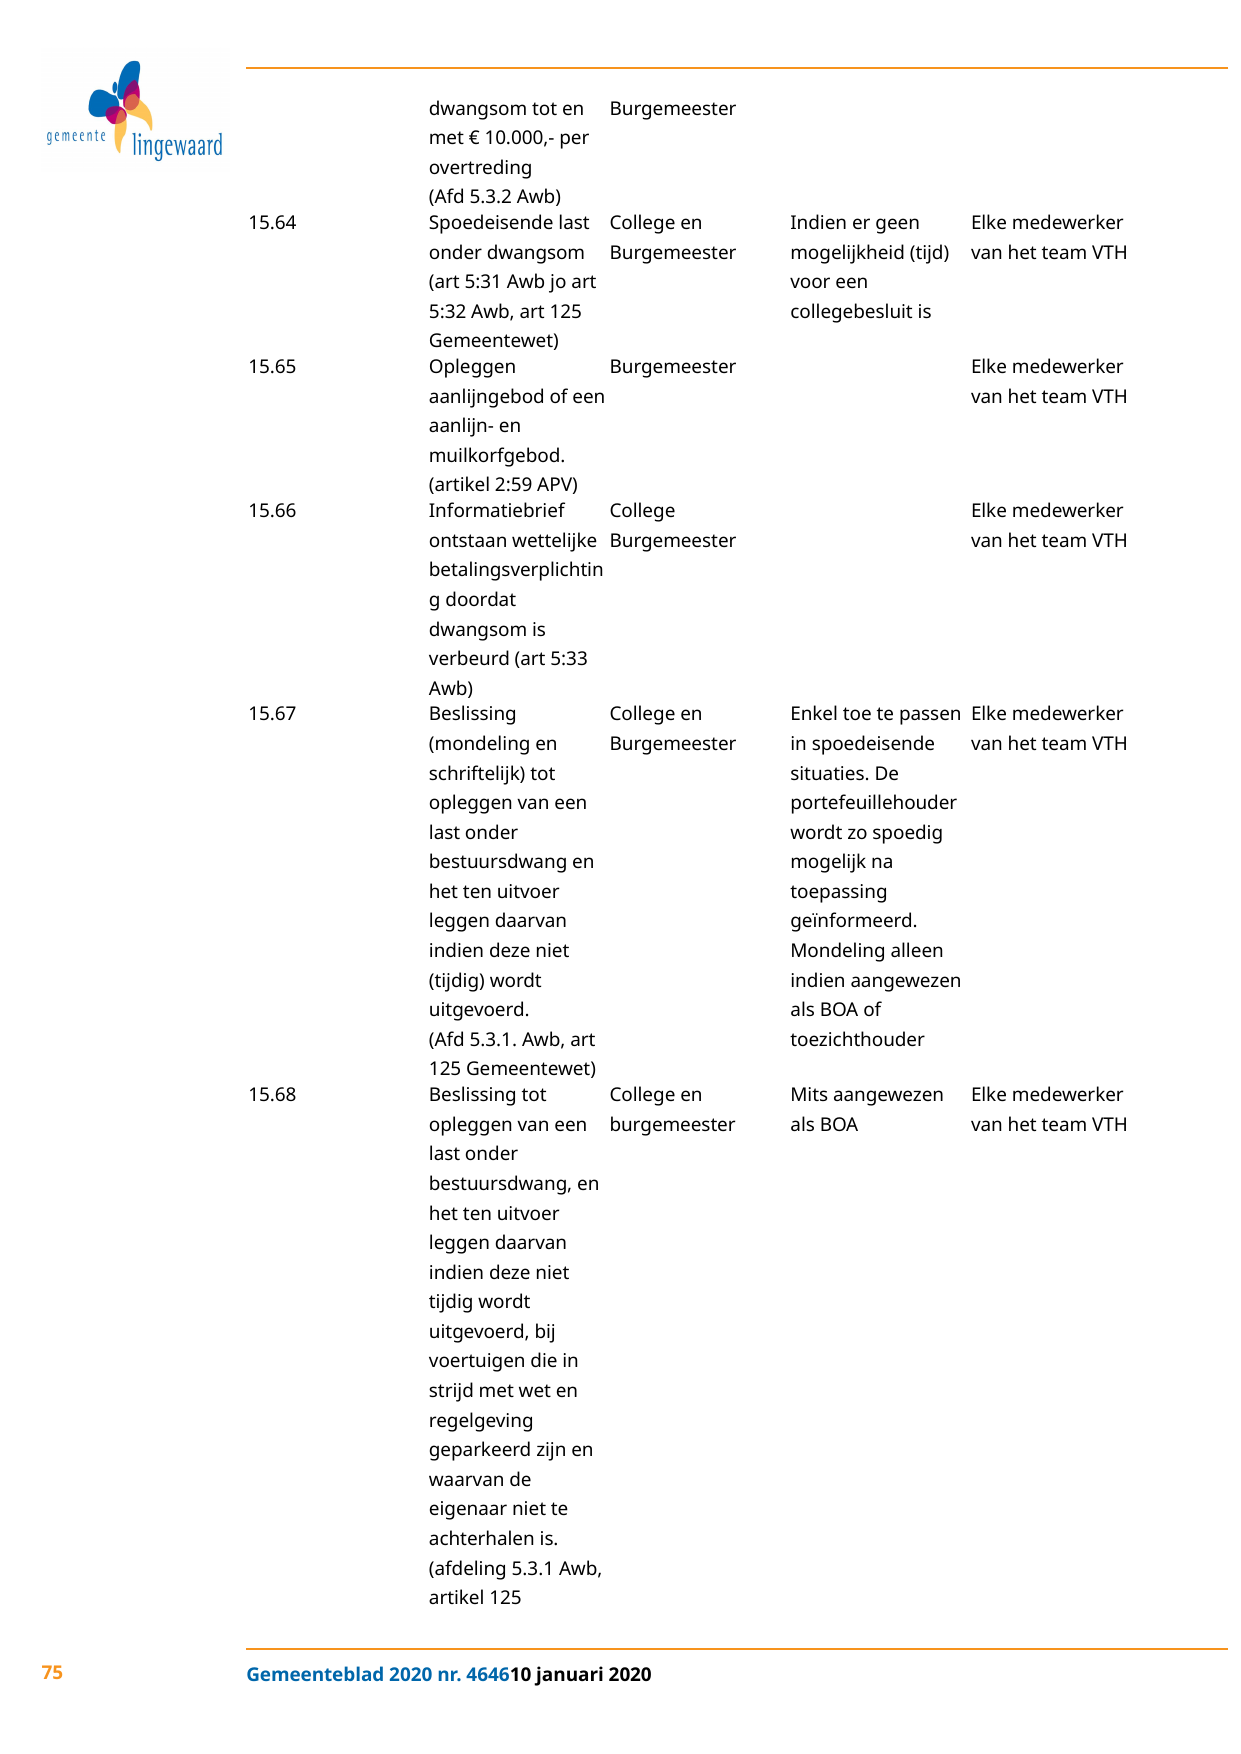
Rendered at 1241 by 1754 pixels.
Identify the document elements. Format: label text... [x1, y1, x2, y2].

table_cell Indien er geen mogelijkheid (tijd) voor een collegebesluit is [790, 209, 971, 353]
table_cell Spoedeisende last onder dwangsom (art 5:31 Awb jo art 5:32 Awb, art 125 Gemeentewet) [429, 209, 609, 353]
table_cell Elke medewerker van het team VTH [971, 498, 1152, 701]
table_cell Elke medewerker van het team VTH [971, 353, 1152, 497]
table_cell Elke medewerker van het team VTH [971, 1081, 1152, 1610]
table_cell College Burgemeester [609, 498, 790, 701]
table_cell Enkel toe te passen in spoedeisende situaties. De portefeuillehouder wordt zo spoedig mogelijk na toepassing geïnformeerd. Mondeling alleen indien aangewezen als BOA of toezichthouder [790, 701, 971, 1081]
table_cell Burgemeester [609, 353, 790, 497]
table_cell Opleggen aanlijngebod of een aanlijn- en muilkorfgebod. (artikel 2:59 APV) [429, 353, 609, 497]
table_cell [790, 353, 971, 497]
table_cell Mits aangewezen als BOA [790, 1081, 971, 1610]
table_cell [790, 95, 971, 209]
table_cell 15.64 [248, 209, 429, 353]
table_cell Beslissing tot opleggen van een last onder bestuursdwang, en het ten uitvoer leggen daarvan indien deze niet tijdig wordt uitgevoerd, bij voertuigen die in strijd met wet en regelgeving geparkeerd zijn en waarvan de eigenaar niet te achterhalen is. (afdeling 5.3.1 Awb, artikel 125 [429, 1081, 609, 1610]
table_cell 15.66 [248, 498, 429, 701]
table_cell 15.67 [248, 701, 429, 1081]
table_cell Informatiebrief ontstaan wettelijke betalingsverplichting doordat dwangsom is verbeurd (art 5:33 Awb) [429, 498, 609, 701]
picture [41, 47, 231, 172]
table_cell 15.65 [248, 353, 429, 497]
table_cell [248, 95, 429, 209]
table_cell dwangsom tot en met € 10.000,- per overtreding (Afd 5.3.2 Awb) [429, 95, 609, 209]
table_cell Elke medewerker van het team VTH [971, 209, 1152, 353]
table_cell Burgemeester [609, 95, 790, 209]
table_cell Elke medewerker van het team VTH [971, 701, 1152, 1081]
table_cell 15.68 [248, 1081, 429, 1610]
table_cell College en burgemeester [609, 1081, 790, 1610]
table_cell [971, 95, 1152, 209]
table_cell Beslissing (mondeling en schriftelijk) tot opleggen van een last onder bestuursdwang en het ten uitvoer leggen daarvan indien deze niet (tijdig) wordt uitgevoerd. (Afd 5.3.1. Awb, art 125 Gemeentewet) [429, 701, 609, 1081]
table_cell College en Burgemeester [609, 701, 790, 1081]
table_cell [790, 498, 971, 701]
table_cell College en Burgemeester [609, 209, 790, 353]
